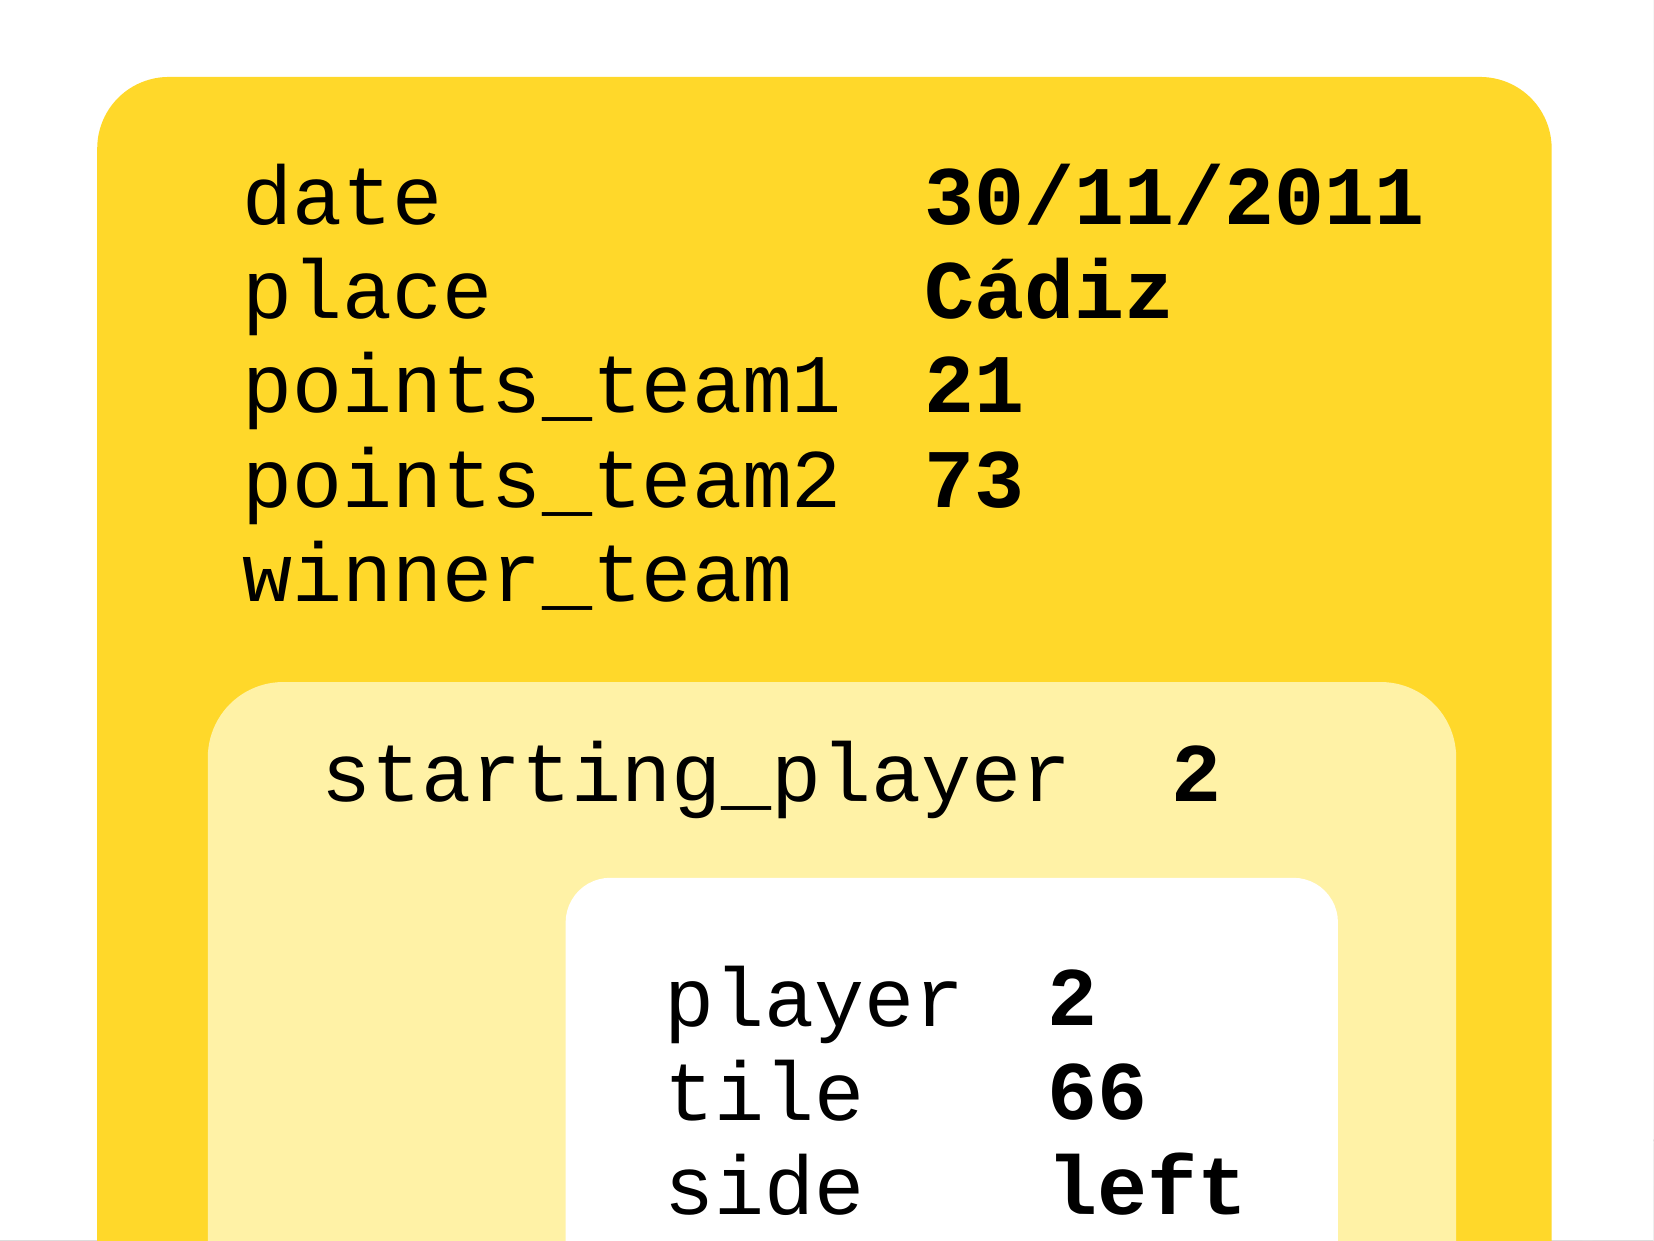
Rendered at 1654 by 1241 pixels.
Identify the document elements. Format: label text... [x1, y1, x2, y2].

text_box date place points_team1 points_team2 winner_team [227, 147, 858, 634]
text_box starting_player 2 [307, 724, 1237, 834]
text_box 30/11/2011 Cádiz 21 73 [909, 147, 1440, 540]
text_box 2 66 left 6 6 2 [1033, 949, 1386, 1241]
text_box [0, 0, 1654, 1241]
text_box player tile side left right mtime [649, 949, 1018, 1241]
